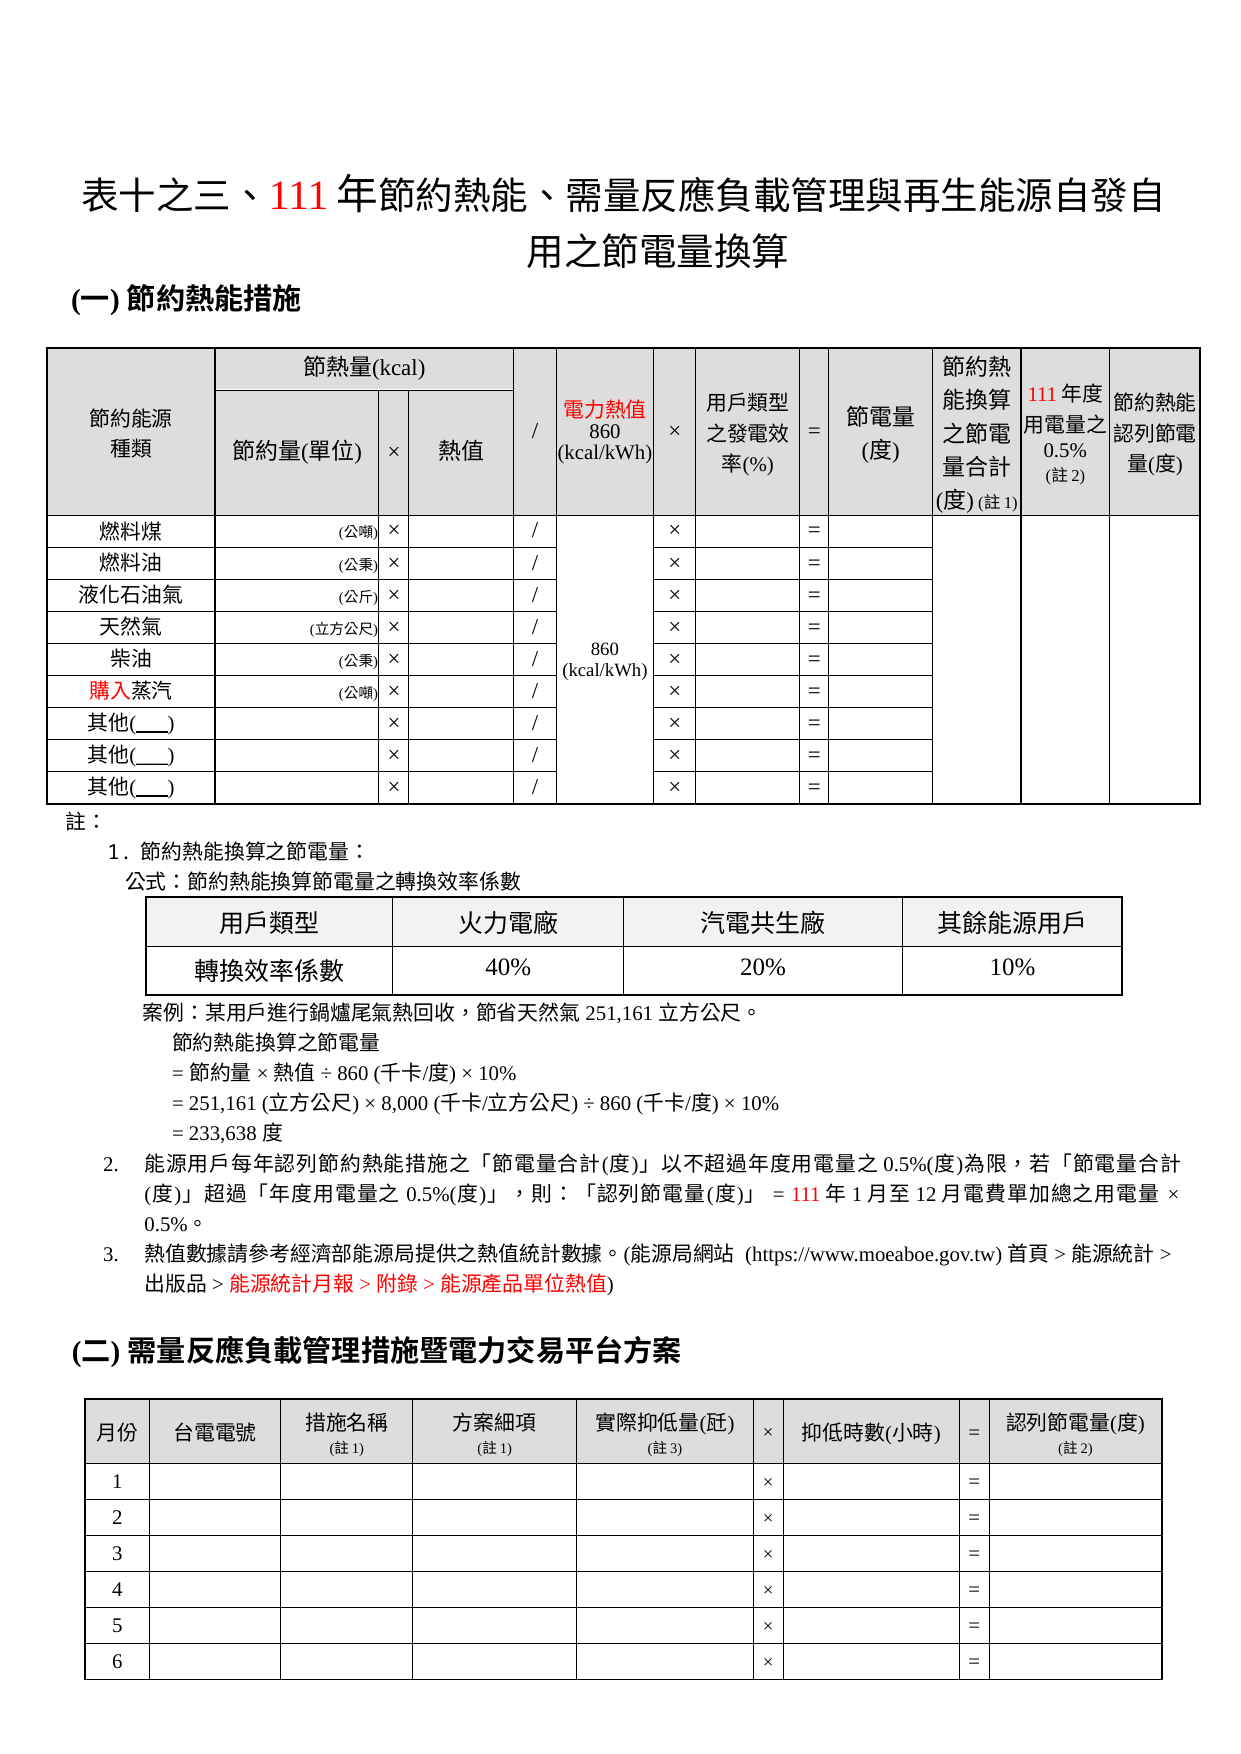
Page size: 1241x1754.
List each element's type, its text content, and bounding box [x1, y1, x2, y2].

table_cell 其他(___) [48, 740, 214, 771]
table_cell = [800, 516, 828, 547]
table_cell [990, 1500, 1161, 1535]
table_cell [409, 708, 513, 739]
table_cell [413, 1608, 576, 1643]
table_cell × [379, 612, 408, 643]
table_cell [413, 1464, 576, 1499]
text 註： [66, 805, 1181, 835]
table_cell [829, 676, 932, 707]
list 出版品 > 能源統計月報 > 附錄 > 能源產品單位熱值) [103, 1268, 1181, 1298]
table_cell [990, 1536, 1161, 1571]
table_header 月份 [86, 1400, 149, 1463]
table_cell 節約量(單位) [216, 391, 378, 515]
table_cell [281, 1500, 412, 1535]
table_cell × [654, 548, 695, 579]
table_header 台電電號 [150, 1400, 280, 1463]
table_header 用戶類型 [147, 898, 392, 946]
table_cell × [379, 548, 408, 579]
table_cell / [514, 548, 556, 579]
table_header = [800, 349, 828, 515]
table_header 節約熱能換算之節電量合計(度) (註1) [933, 349, 1020, 515]
table_cell [829, 740, 932, 771]
table_header 節約能源 種類 [48, 349, 214, 515]
table_cell × [754, 1536, 783, 1571]
table_header 節約熱能認列節電量(度) [1110, 349, 1199, 515]
table_cell / [514, 708, 556, 739]
text 表十之三、111年節約熱能、需量反應負載管理與再生能源自發自用之節電量換算 [66, 161, 1181, 276]
table_cell [150, 1464, 280, 1499]
table_cell [829, 644, 932, 675]
list 節約熱能換算之節電量： 公式：節約熱能換算節電量之轉換效率係數 [107, 835, 1181, 896]
table_header / [514, 349, 556, 515]
table_cell = [960, 1644, 989, 1679]
table_cell × [654, 772, 695, 803]
table_cell × [754, 1644, 783, 1679]
table_cell [577, 1608, 753, 1643]
table_cell [784, 1464, 959, 1499]
table_cell 6 [86, 1644, 149, 1679]
table_cell = [800, 612, 828, 643]
table_cell [150, 1536, 280, 1571]
table_cell / [514, 644, 556, 675]
table_cell (立方公尺) [216, 612, 378, 643]
table_cell × [379, 772, 408, 803]
table_cell [216, 740, 378, 771]
table_cell × [654, 708, 695, 739]
table_cell [281, 1608, 412, 1643]
table_cell = [960, 1608, 989, 1643]
table_cell [990, 1572, 1161, 1607]
table_header 認列節電量(度) (註2) [990, 1400, 1161, 1463]
table_cell [696, 516, 799, 547]
table_cell = [960, 1464, 989, 1499]
table_cell [216, 708, 378, 739]
table_cell 40% [393, 947, 623, 994]
table_cell × [379, 644, 408, 675]
table_cell [990, 1608, 1161, 1643]
table_cell [150, 1572, 280, 1607]
table_cell [829, 772, 932, 803]
table_cell [409, 516, 513, 547]
table_cell [409, 676, 513, 707]
table_cell [281, 1464, 412, 1499]
table_cell / [514, 740, 556, 771]
table_cell 1 [86, 1464, 149, 1499]
table_cell [409, 644, 513, 675]
table_cell [696, 740, 799, 771]
table_cell 轉換效率係數 [147, 947, 392, 994]
table_cell [216, 772, 378, 803]
table_cell [409, 772, 513, 803]
table_cell [413, 1644, 576, 1679]
table_cell 2 [86, 1500, 149, 1535]
table_cell 5 [86, 1608, 149, 1643]
table_cell 天然氣 [48, 612, 214, 643]
table_cell 熱值 [409, 391, 513, 515]
table_cell [150, 1644, 280, 1679]
table_cell [829, 708, 932, 739]
table_cell [696, 772, 799, 803]
table_cell 柴油 [48, 644, 214, 675]
table_cell = [800, 548, 828, 579]
table_cell 4 [86, 1572, 149, 1607]
table_cell [281, 1644, 412, 1679]
table_header 電力熱值 860 (kcal/kWh) [557, 349, 653, 515]
table_cell = [800, 740, 828, 771]
table_cell [829, 516, 932, 547]
table_cell / [514, 676, 556, 707]
table_cell 20% [624, 947, 902, 994]
table_cell [281, 1572, 412, 1607]
table_cell [784, 1608, 959, 1643]
table_cell [150, 1608, 280, 1643]
table_cell × [379, 580, 408, 611]
table_cell × [379, 740, 408, 771]
table_cell = [960, 1536, 989, 1571]
table_cell × [654, 516, 695, 547]
table_cell [829, 548, 932, 579]
table_cell × [754, 1464, 783, 1499]
table_header 抑低時數(小時) [784, 1400, 959, 1463]
table_cell [696, 612, 799, 643]
table_cell 燃料煤 [48, 516, 214, 547]
table_cell [829, 612, 932, 643]
table_cell [784, 1572, 959, 1607]
table_cell [413, 1572, 576, 1607]
table_cell [784, 1500, 959, 1535]
table_cell = [800, 580, 828, 611]
table_header 實際抑低量(瓩) (註3) [577, 1400, 753, 1463]
table_cell [1022, 516, 1109, 803]
table_cell (公秉) [216, 644, 378, 675]
table_cell [696, 644, 799, 675]
table_header 111年度用電量之0.5% (註2) [1022, 349, 1109, 515]
table_header 火力電廠 [393, 898, 623, 946]
table_cell × [654, 676, 695, 707]
table_cell 其他(___) [48, 772, 214, 803]
table_cell [990, 1644, 1161, 1679]
table_cell [577, 1644, 753, 1679]
table_cell × [654, 740, 695, 771]
table_cell (公秉) [216, 548, 378, 579]
table_cell × [754, 1608, 783, 1643]
table_header = [960, 1400, 989, 1463]
table_cell 860 (kcal/kWh) [557, 516, 653, 803]
table_cell = [800, 772, 828, 803]
table_cell [829, 580, 932, 611]
table_cell [577, 1536, 753, 1571]
table_cell [409, 580, 513, 611]
table_cell = [800, 644, 828, 675]
table_cell 10% [903, 947, 1121, 994]
list 能源用戶每年認列節約熱能措施之「節電量合計(度)」以不超過年度用電量之0.5%(度)為限，若「節電量合計(度)」超過「年度用電量之0.5%(度)」，則：「認列節電量(度)」 = 111年1月至12月電費單加總之用電量 × 0.5%。 [103, 1147, 1181, 1237]
table_header 措施名稱 (註1) [281, 1400, 412, 1463]
table_cell / [514, 516, 556, 547]
table_cell [784, 1536, 959, 1571]
table_header 方案細項 (註1) [413, 1400, 576, 1463]
table_cell [409, 548, 513, 579]
table_cell [696, 676, 799, 707]
table_cell [577, 1464, 753, 1499]
table_cell × [654, 612, 695, 643]
table_cell [1110, 516, 1199, 803]
table_cell (公斤) [216, 580, 378, 611]
table_cell [784, 1644, 959, 1679]
table_header 汽電共生廠 [624, 898, 902, 946]
list 熱值數據請參考經濟部能源局提供之熱值統計數據。(能源局網站 (https://www.moeaboe.gov.tw) 首頁 > 能源統計 > [103, 1237, 1181, 1268]
table_cell (公噸) [216, 516, 378, 547]
table_cell / [514, 772, 556, 803]
table_cell [990, 1464, 1161, 1499]
table_cell = [960, 1572, 989, 1607]
table_header 節熱量(kcal) [216, 349, 513, 389]
table_cell [409, 612, 513, 643]
table_cell × [654, 644, 695, 675]
table_cell = [800, 676, 828, 707]
table_cell [696, 548, 799, 579]
table_cell 液化石油氣 [48, 580, 214, 611]
table_header × [754, 1400, 783, 1463]
table_cell × [754, 1500, 783, 1535]
text 案例：某用戶進行鍋爐尾氣熱回收，節省天然氣 251,161 立方公尺。 節約熱能換算之節電量 = 節約量 × 熱值 ÷ 860 (千卡/度) × 10% = 251,161 (立方公尺) × 8,000 (千卡/立方公尺) ÷ 860 (千卡/度) × 10% = 233,638 度 [142, 996, 1181, 1147]
table_cell [413, 1500, 576, 1535]
table_cell = [800, 708, 828, 739]
table_cell × [379, 516, 408, 547]
table_cell [696, 708, 799, 739]
table_cell [409, 740, 513, 771]
table_cell × [379, 708, 408, 739]
table_cell × [754, 1572, 783, 1607]
table_header 其餘能源用戶 [903, 898, 1121, 946]
table_cell 燃料油 [48, 548, 214, 579]
table_cell [696, 580, 799, 611]
table_cell 其他(___) [48, 708, 214, 739]
table_cell (公噸) [216, 676, 378, 707]
table_cell [933, 516, 1020, 803]
table_cell / [514, 580, 556, 611]
table_cell × [654, 580, 695, 611]
table_cell [150, 1500, 280, 1535]
table_header × [654, 349, 695, 515]
table_header 用戶類型之發電效率(%) [696, 349, 799, 515]
table_cell / [514, 612, 556, 643]
table_cell [577, 1572, 753, 1607]
table_cell = [960, 1500, 989, 1535]
table_cell [577, 1500, 753, 1535]
table_cell [281, 1536, 412, 1571]
table_cell 3 [86, 1536, 149, 1571]
table_cell 購入蒸汽 [48, 676, 214, 707]
text (一) 節約熱能措施 [71, 276, 1181, 318]
table_cell × [379, 676, 408, 707]
table_header 節電量(度) [829, 349, 932, 515]
table_cell × [379, 391, 408, 515]
table_cell [413, 1536, 576, 1571]
text (二) 需量反應負載管理措施暨電力交易平台方案 [72, 1327, 1181, 1369]
